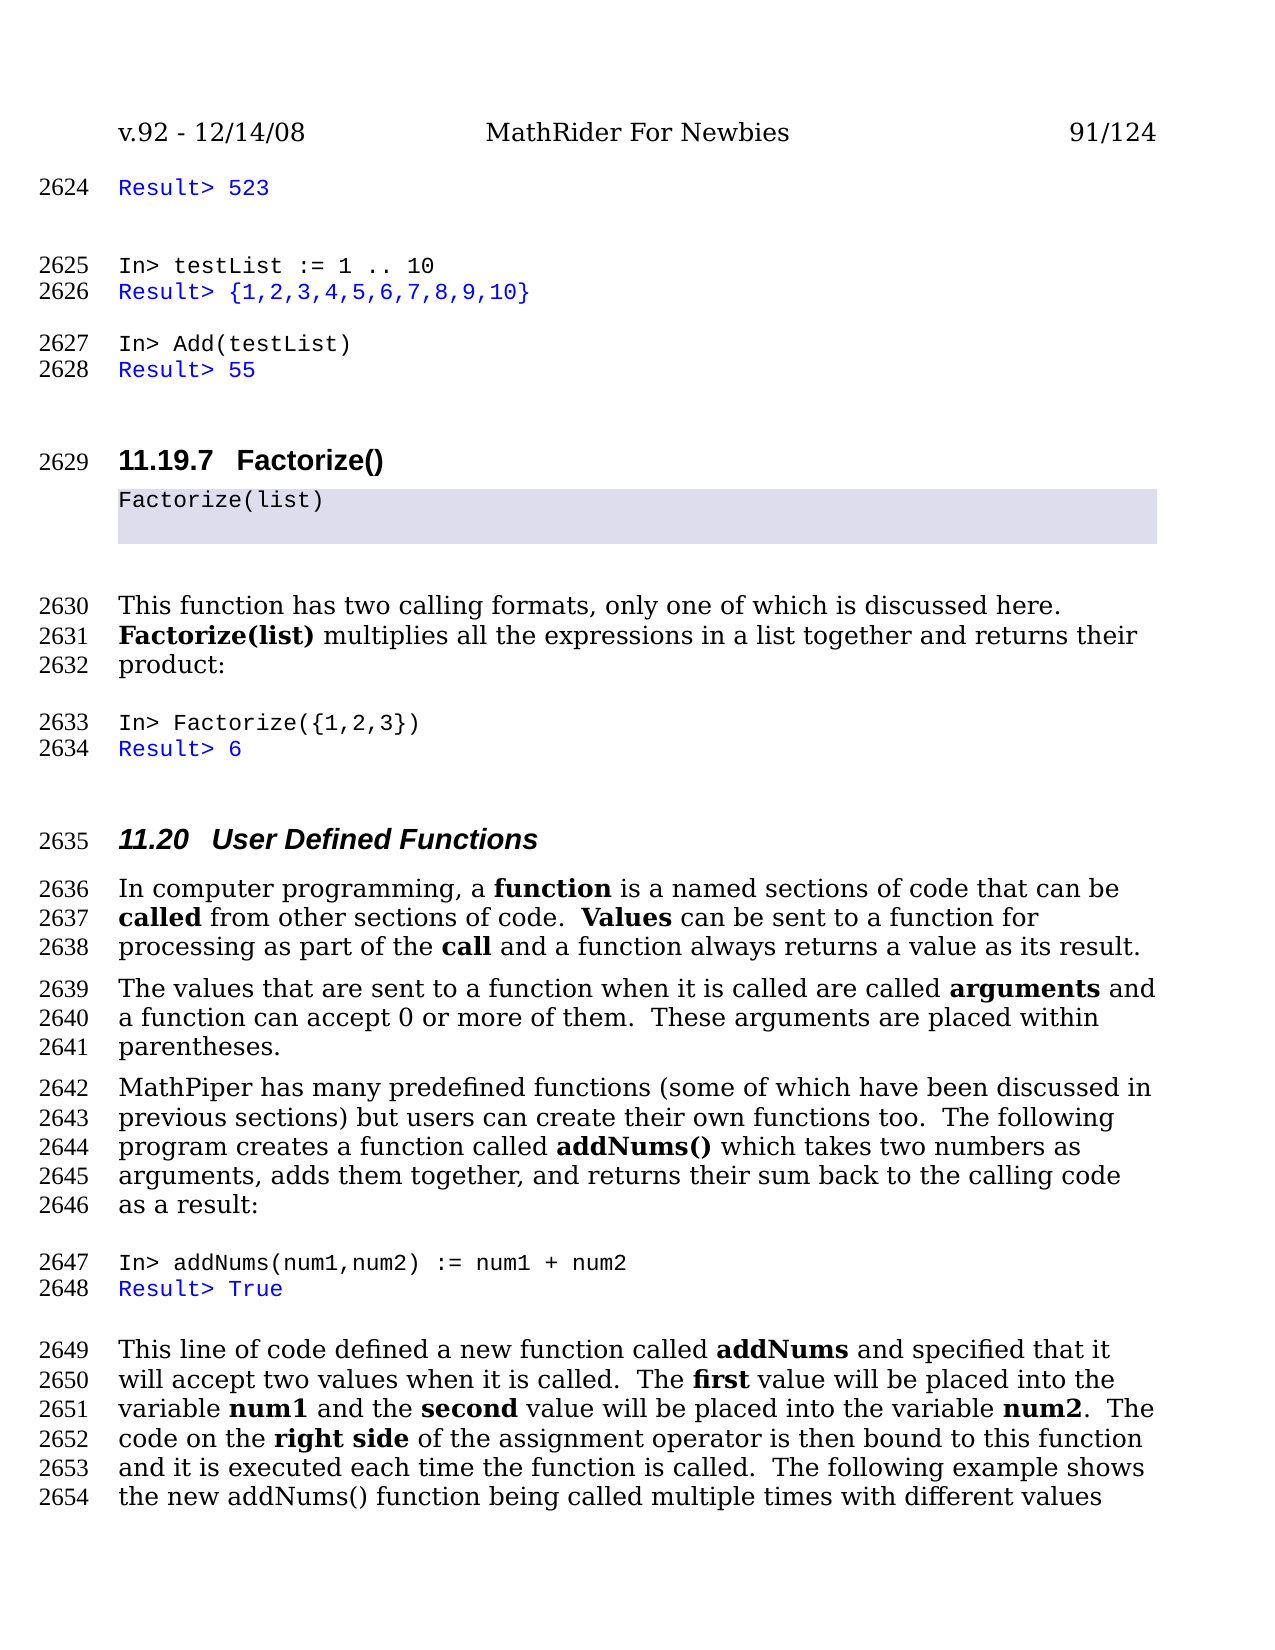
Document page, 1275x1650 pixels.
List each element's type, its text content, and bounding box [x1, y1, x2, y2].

text In computer programming, a function is a named sections of code that can be called from other sections of code. Values can be sent to a function for processing as part of the call and a function always returns a value as its result. [118, 873, 1157, 962]
subtitle Factorize() [118, 443, 1157, 477]
subtitle User Defined Functions [118, 822, 1157, 856]
table_header Factorize(list) [118, 489, 1157, 544]
text In> Factorize({1,2,3}) [118, 711, 1157, 737]
text Result> 55 [118, 358, 1157, 384]
text The values that are sent to a function when it is called are called arguments and a function can accept 0 or more of them. These arguments are placed within parentheses. [118, 974, 1157, 1061]
text Result> 6 [118, 737, 1157, 763]
text In> addNums(num1,num2) := num1 + num2 [118, 1252, 1157, 1277]
text In> testList := 1 .. 10 [118, 254, 1157, 281]
text This line of code defined a new function called addNums and specified that it will accept two values when it is called. The first value will be placed into the variable num1 and the second value will be placed into the variable num2. The code on the right side of the assignment operator is then bound to this function and it is executed each time the function is called. The following example shows the new addNums() function being called multiple times with different values [118, 1335, 1157, 1511]
text Result> 523 [118, 177, 1157, 203]
text In> Add(testList) [118, 332, 1157, 358]
text Result> True [118, 1277, 1157, 1303]
text This function has two calling formats, only one of which is discussed here. Factorize(list) multiplies all the expressions in a list together and returns their product: [118, 591, 1157, 679]
text MathPiper has many predefined functions (some of which have been discussed in previous sections) but users can create their own functions too. The following program creates a function called addNums() which takes two numbers as arguments, adds them together, and returns their sum back to the calling code as a result: [118, 1073, 1157, 1219]
text Result> {1,2,3,4,5,6,7,8,9,10} [118, 281, 1157, 306]
